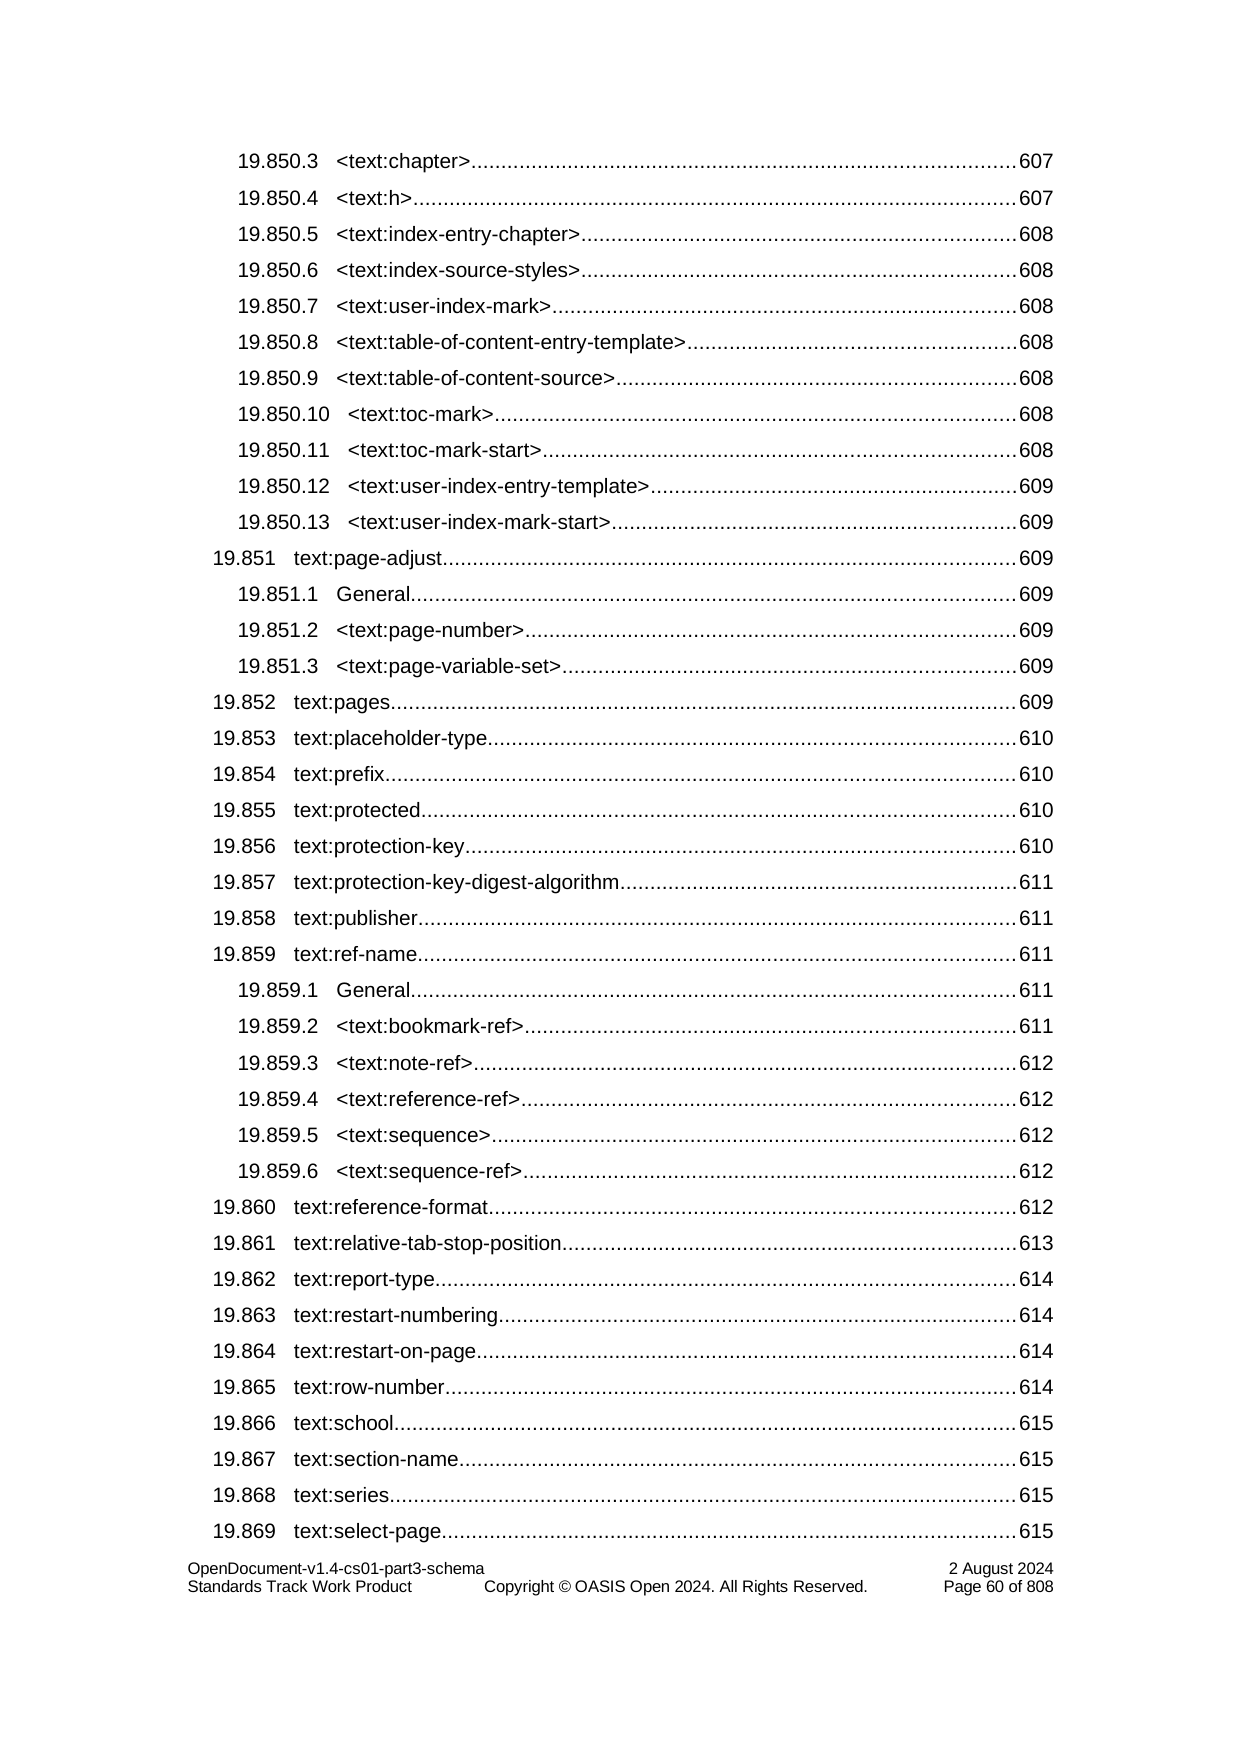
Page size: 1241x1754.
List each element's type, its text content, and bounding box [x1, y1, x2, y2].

text 19.852 text:pages 609 [212, 691, 1053, 714]
text 19.861 text:relative-tab-stop-position 613 [212, 1231, 1053, 1255]
text 19.864 text:restart-on-page 614 [212, 1339, 1053, 1363]
text 19.859.1 General 611 [237, 979, 1053, 1002]
text 19.859.3 <text:note-ref> 612 [237, 1051, 1053, 1074]
text 19.867 text:section-name 615 [212, 1447, 1053, 1471]
text 19.850.9 <text:table-of-content-source> 608 [237, 366, 1053, 390]
text 19.850.3 <text:chapter> 607 [237, 150, 1053, 173]
text 19.859 text:ref-name 611 [212, 943, 1053, 966]
text 19.854 text:prefix 610 [212, 763, 1053, 786]
text 19.851.3 <text:page-variable-set> 609 [237, 654, 1053, 678]
text 19.862 text:report-type 614 [212, 1267, 1053, 1291]
text 19.859.6 <text:sequence-ref> 612 [237, 1159, 1053, 1183]
text 19.868 text:series 615 [212, 1483, 1053, 1507]
text 19.850.6 <text:index-source-styles> 608 [237, 258, 1053, 282]
text 19.856 text:protection-key 610 [212, 835, 1053, 858]
text 19.850.8 <text:table-of-content-entry-template> 608 [237, 330, 1053, 354]
text 19.851 text:page-adjust 609 [212, 546, 1053, 570]
text 19.859.4 <text:reference-ref> 612 [237, 1087, 1053, 1111]
text 19.850.13 <text:user-index-mark-start> 609 [237, 510, 1053, 534]
text 19.863 text:restart-numbering 614 [212, 1303, 1053, 1327]
text 19.855 text:protected 610 [212, 799, 1053, 822]
text 19.850.12 <text:user-index-entry-template> 609 [237, 474, 1053, 498]
text 19.869 text:select-page 615 [212, 1519, 1053, 1543]
text 19.858 text:publisher 611 [212, 907, 1053, 930]
text 19.857 text:protection-key-digest-algorithm 611 [212, 871, 1053, 894]
text 19.851.2 <text:page-number> 609 [237, 618, 1053, 642]
text 19.850.5 <text:index-entry-chapter> 608 [237, 222, 1053, 246]
text 19.851.1 General 609 [237, 582, 1053, 606]
text 19.859.5 <text:sequence> 612 [237, 1123, 1053, 1147]
text 19.850.10 <text:toc-mark> 608 [237, 402, 1053, 426]
text 19.865 text:row-number 614 [212, 1375, 1053, 1399]
text 19.866 text:school 615 [212, 1411, 1053, 1435]
text 19.850.11 <text:toc-mark-start> 608 [237, 438, 1053, 462]
text 19.853 text:placeholder-type 610 [212, 727, 1053, 750]
text 19.860 text:reference-format 612 [212, 1195, 1053, 1219]
text 19.859.2 <text:bookmark-ref> 611 [237, 1015, 1053, 1038]
text 19.850.7 <text:user-index-mark> 608 [237, 294, 1053, 318]
text 19.850.4 <text:h> 607 [237, 186, 1053, 209]
